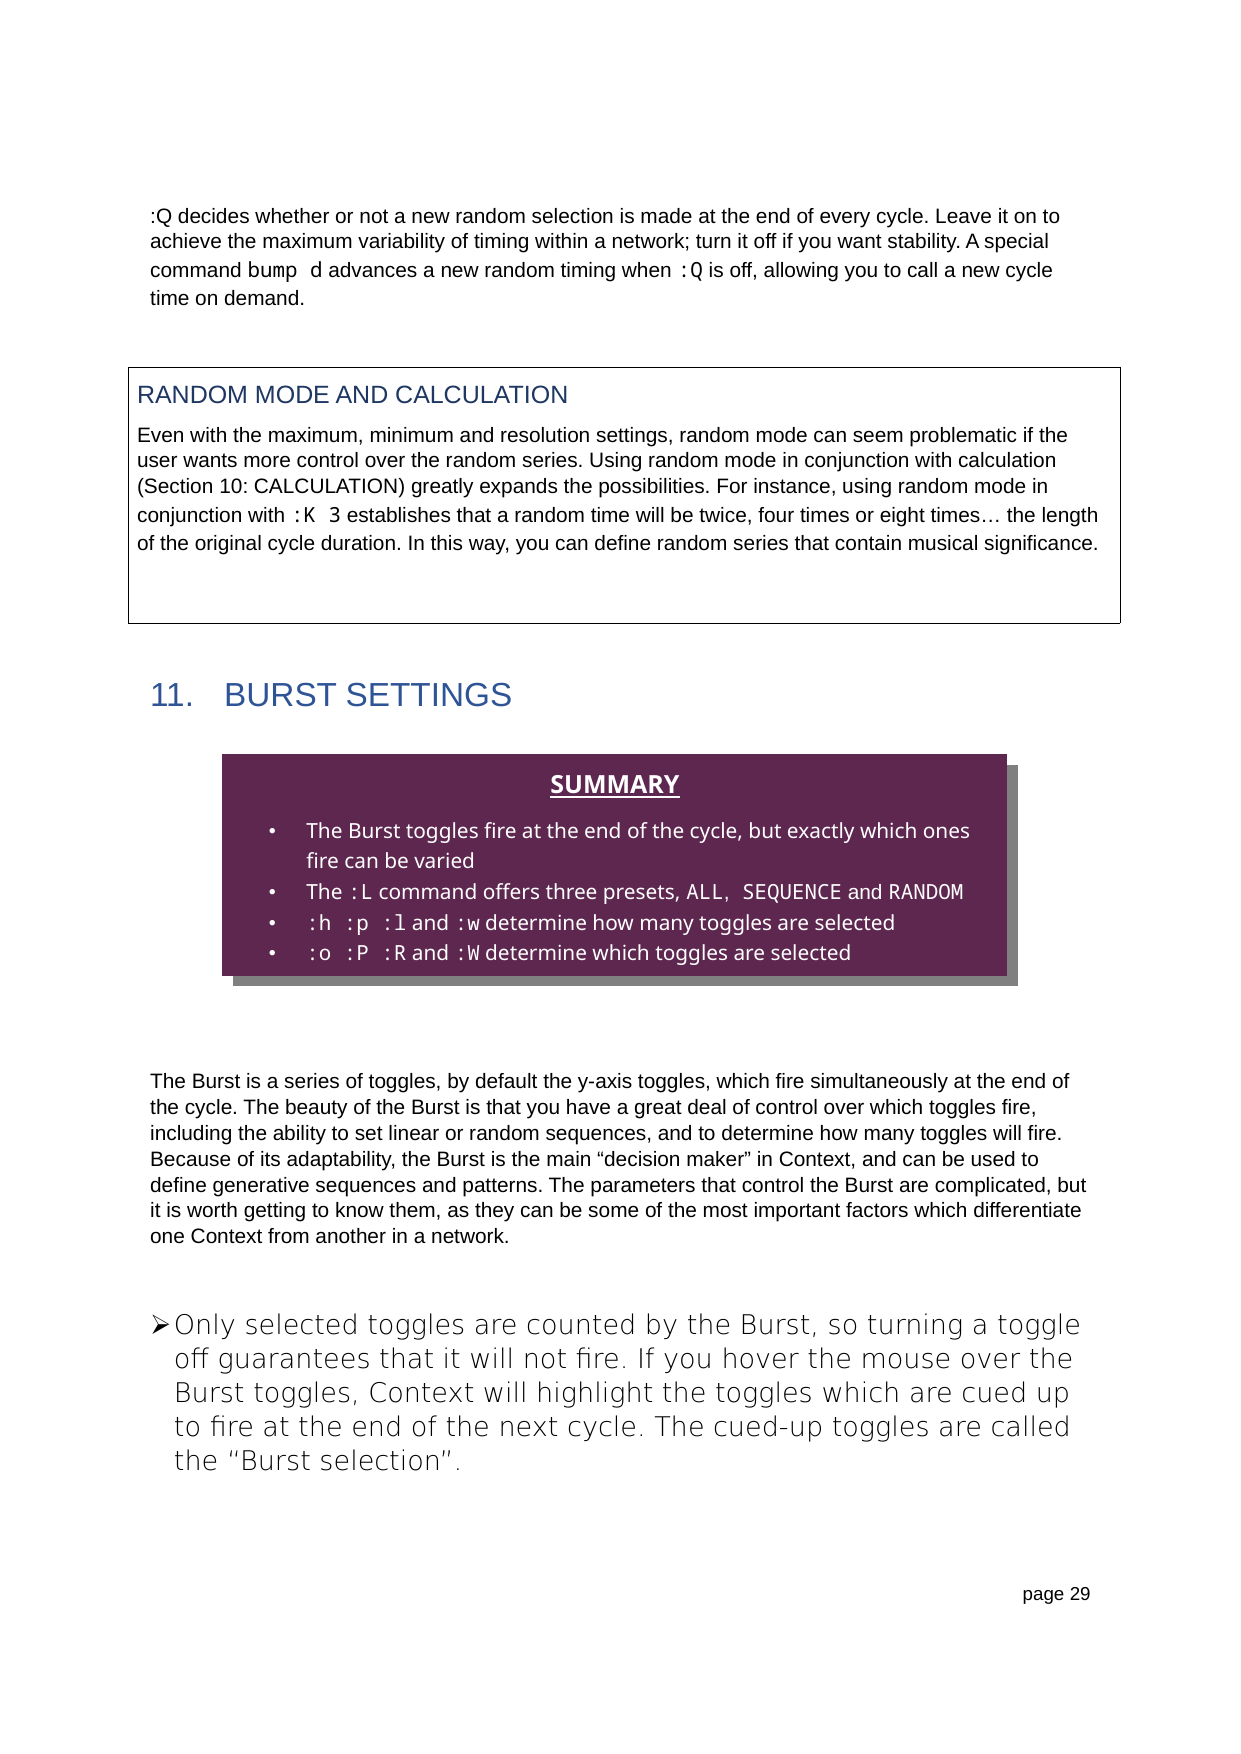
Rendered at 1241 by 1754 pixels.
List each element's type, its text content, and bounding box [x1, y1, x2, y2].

subtitle BURST SETTINGS [150, 624, 1090, 713]
subtitle RANDOM MODE AND CALCULATION [137, 380, 1111, 408]
text :Q decides whether or not a new random selection is made at the end of every cycle. Leave it on to achieve the maximum variability of timing within a network; turn it off if you want stability. A special command bump d advances a new random timing when :Q is off, allowing you to call a new cycle time on demand. [150, 203, 1090, 310]
text The Burst is a series of toggles, by default the y-axis toggles, which fire simultaneously at the end of the cycle. The beauty of the Burst is that you have a great deal of control over which toggles fire, including the ability to set linear or random sequences, and to determine how many toggles will fire. Because of its adaptability, the Burst is the main “decision maker” in Context, and can be used to define generative sequences and patterns. The parameters that control the Burst are complicated, but it is worth getting to know them, as they can be some of the most important factors which differentiate one Context from another in a network. [150, 1069, 1090, 1248]
list :h :p :l and :w determine how many toggles are selected [269, 908, 998, 936]
list The :L command offers three presets, ALL, SEQUENCE and RANDOM [269, 877, 998, 905]
subtitle SUMMARY [231, 767, 998, 801]
list Only selected toggles are counted by the Burst, so turning a toggle off guarantees that it will not fire. If you hover the mouse over the Burst toggles, Context will highlight the toggles which are cued up to fire at the end of the next cycle. The cued-up toggles are called the “Burst selection”. [150, 1309, 1090, 1477]
text Even with the maximum, minimum and resolution settings, random mode can seem problematic if the user wants more control over the random series. Using random mode in conjunction with calculation (Section 10: CALCULATION) greatly expands the possibilities. For instance, using random mode in conjunction with :K 3 establishes that a random time will be twice, four times or eight times… the length of the original cycle duration. In this way, you can define random series that contain musical significance. [137, 422, 1111, 554]
list The Burst toggles fire at the end of the cycle, but exactly which ones fire can be varied [269, 816, 998, 875]
list :o :P :R and :W determine which toggles are selected [269, 938, 998, 967]
